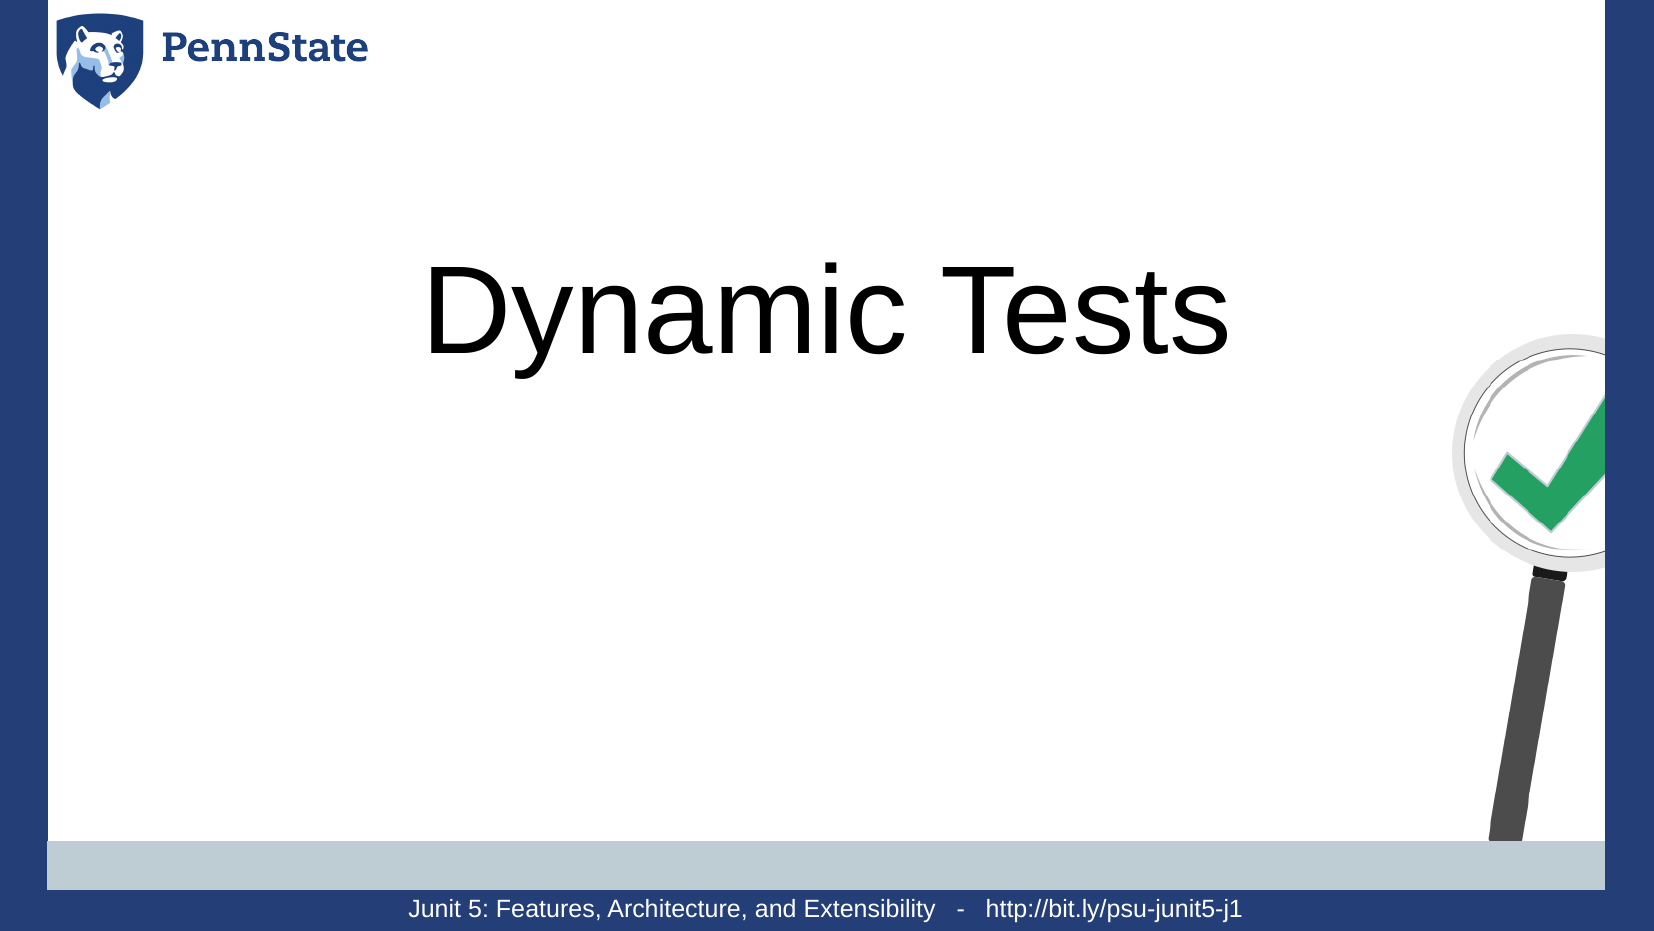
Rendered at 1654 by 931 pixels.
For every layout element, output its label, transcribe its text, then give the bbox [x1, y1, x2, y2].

list Dynamic Tests [261, 240, 1393, 436]
picture [48, 0, 411, 152]
picture [1452, 334, 1605, 841]
